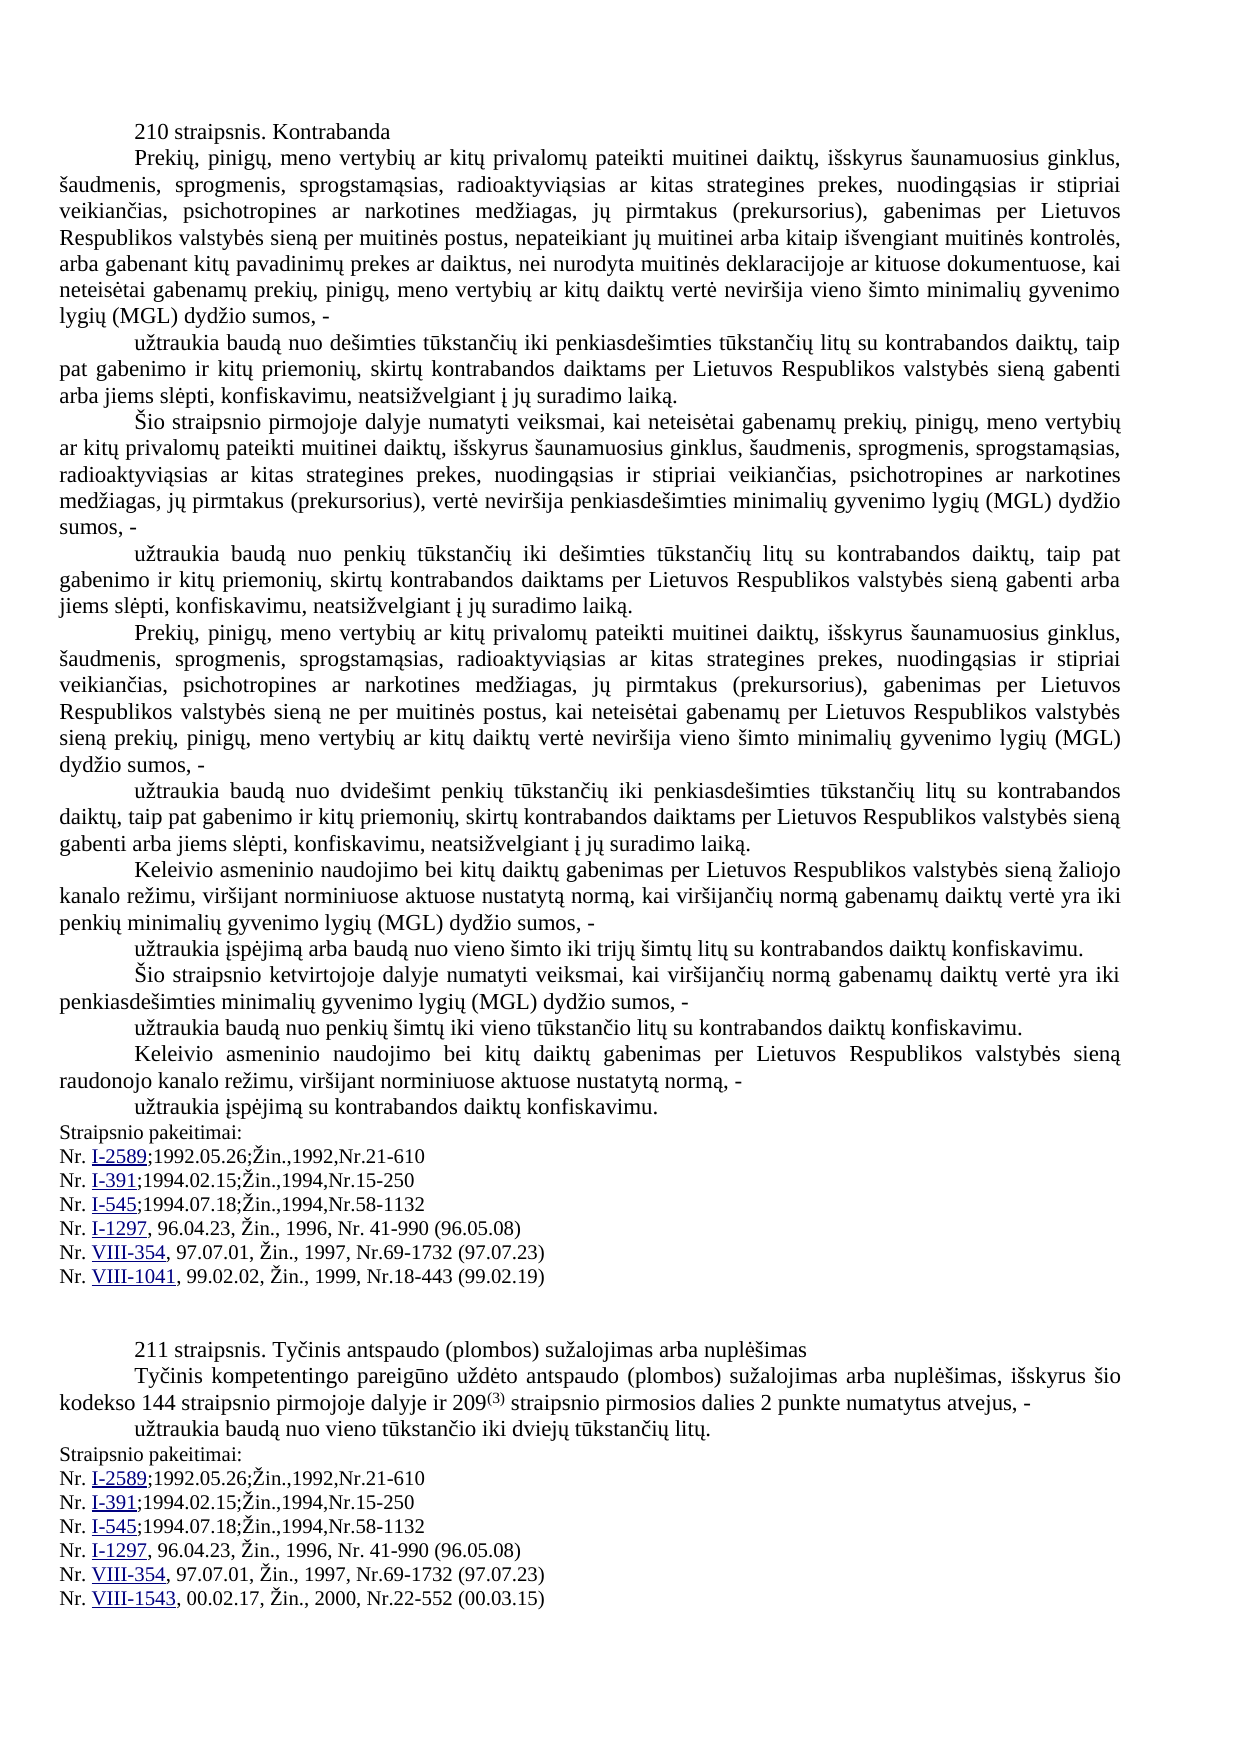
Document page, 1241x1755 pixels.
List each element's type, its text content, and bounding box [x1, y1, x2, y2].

text Straipsnio pakeitimai: [59, 1119, 1122, 1144]
text Straipsnio pakeitimai: [59, 1442, 1122, 1466]
text Nr. I-1297, 96.04.23, Žin., 1996, Nr. 41-990 (96.05.08) [59, 1538, 1122, 1562]
text 210 straipsnis. Kontrabanda [59, 118, 1122, 144]
text Nr. I-2589;1992.05.26;Žin.,1992,Nr.21-610 [59, 1466, 1122, 1490]
text Nr. VIII-354, 97.07.01, Žin., 1997, Nr.69-1732 (97.07.23) [59, 1562, 1122, 1586]
text užtraukia baudą nuo penkių šimtų iki vieno tūkstančio litų su kontrabandos daiktų konfiskavimu. [59, 1014, 1122, 1041]
text Nr. VIII-354, 97.07.01, Žin., 1997, Nr.69-1732 (97.07.23) [59, 1240, 1122, 1264]
text užtraukia įspėjimą su kontrabandos daiktų konfiskavimu. [59, 1093, 1122, 1119]
text Šio straipsnio ketvirtojoje dalyje numatyti veiksmai, kai viršijančių normą gabenamų daiktų vertė yra iki penkiasdešimties minimalių gyvenimo lygių (MGL) dydžio sumos, - [59, 961, 1122, 1014]
text užtraukia baudą nuo penkių tūkstančių iki dešimties tūkstančių litų su kontrabandos daiktų, taip pat gabenimo ir kitų priemonių, skirtų kontrabandos daiktams per Lietuvos Respublikos valstybės sieną gabenti arba jiems slėpti, konfiskavimu, neatsižvelgiant į jų suradimo laiką. [59, 540, 1122, 619]
text Nr. I-391;1994.02.15;Žin.,1994,Nr.15-250 [59, 1168, 1122, 1192]
text 211 straipsnis. Tyčinis antspaudo (plombos) sužalojimas arba nuplėšimas [59, 1336, 1122, 1362]
text Nr. I-545;1994.07.18;Žin.,1994,Nr.58-1132 [59, 1514, 1122, 1538]
text Nr. VIII-1041, 99.02.02, Žin., 1999, Nr.18-443 (99.02.19) [59, 1264, 1122, 1288]
text Keleivio asmeninio naudojimo bei kitų daiktų gabenimas per Lietuvos Respublikos valstybės sieną raudonojo kanalo režimu, viršijant norminiuose aktuose nustatytą normą, - [59, 1041, 1122, 1093]
text Nr. I-2589;1992.05.26;Žin.,1992,Nr.21-610 [59, 1144, 1122, 1168]
text Prekių, pinigų, meno vertybių ar kitų privalomų pateikti muitinei daiktų, išskyrus šaunamuosius ginklus, šaudmenis, sprogmenis, sprogstamąsias, radioaktyviąsias ar kitas strategines prekes, nuodingąsias ir stipriai veikiančias, psichotropines ar narkotines medžiagas, jų pirmtakus (prekursorius), gabenimas per Lietuvos Respublikos valstybės sieną per muitinės postus, nepateikiant jų muitinei arba kitaip išvengiant muitinės kontrolės, arba gabenant kitų pavadinimų prekes ar daiktus, nei nurodyta muitinės deklaracijoje ar kituose dokumentuose, kai neteisėtai gabenamų prekių, pinigų, meno vertybių ar kitų daiktų vertė neviršija vieno šimto minimalių gyvenimo lygių (MGL) dydžio sumos, - [59, 144, 1122, 329]
text Nr. I-1297, 96.04.23, Žin., 1996, Nr. 41-990 (96.05.08) [59, 1216, 1122, 1240]
text Šio straipsnio pirmojoje dalyje numatyti veiksmai, kai neteisėtai gabenamų prekių, pinigų, meno vertybių ar kitų privalomų pateikti muitinei daiktų, išskyrus šaunamuosius ginklus, šaudmenis, sprogmenis, sprogstamąsias, radioaktyviąsias ar kitas strategines prekes, nuodingąsias ir stipriai veikiančias, psichotropines ar narkotines medžiagas, jų pirmtakus (prekursorius), vertė neviršija penkiasdešimties minimalių gyvenimo lygių (MGL) dydžio sumos, - [59, 408, 1122, 540]
text Keleivio asmeninio naudojimo bei kitų daiktų gabenimas per Lietuvos Respublikos valstybės sieną žaliojo kanalo režimu, viršijant norminiuose aktuose nustatytą normą, kai viršijančių normą gabenamų daiktų vertė yra iki penkių minimalių gyvenimo lygių (MGL) dydžio sumos, - [59, 856, 1122, 935]
text užtraukia baudą nuo vieno tūkstančio iki dviejų tūkstančių litų. [59, 1415, 1122, 1442]
text užtraukia įspėjimą arba baudą nuo vieno šimto iki trijų šimtų litų su kontrabandos daiktų konfiskavimu. [59, 935, 1122, 961]
text užtraukia baudą nuo dvidešimt penkių tūkstančių iki penkiasdešimties tūkstančių litų su kontrabandos daiktų, taip pat gabenimo ir kitų priemonių, skirtų kontrabandos daiktams per Lietuvos Respublikos valstybės sieną gabenti arba jiems slėpti, konfiskavimu, neatsižvelgiant į jų suradimo laiką. [59, 777, 1122, 856]
text Tyčinis kompetentingo pareigūno uždėto antspaudo (plombos) sužalojimas arba nuplėšimas, išskyrus šio kodekso 144 straipsnio pirmojoje dalyje ir 209(3) straipsnio pirmosios dalies 2 punkte numatytus atvejus, - [59, 1362, 1122, 1415]
text Nr. I-391;1994.02.15;Žin.,1994,Nr.15-250 [59, 1490, 1122, 1514]
text Prekių, pinigų, meno vertybių ar kitų privalomų pateikti muitinei daiktų, išskyrus šaunamuosius ginklus, šaudmenis, sprogmenis, sprogstamąsias, radioaktyviąsias ar kitas strategines prekes, nuodingąsias ir stipriai veikiančias, psichotropines ar narkotines medžiagas, jų pirmtakus (prekursorius), gabenimas per Lietuvos Respublikos valstybės sieną ne per muitinės postus, kai neteisėtai gabenamų per Lietuvos Respublikos valstybės sieną prekių, pinigų, meno vertybių ar kitų daiktų vertė neviršija vieno šimto minimalių gyvenimo lygių (MGL) dydžio sumos, - [59, 619, 1122, 777]
text užtraukia baudą nuo dešimties tūkstančių iki penkiasdešimties tūkstančių litų su kontrabandos daiktų, taip pat gabenimo ir kitų priemonių, skirtų kontrabandos daiktams per Lietuvos Respublikos valstybės sieną gabenti arba jiems slėpti, konfiskavimu, neatsižvelgiant į jų suradimo laiką. [59, 329, 1122, 408]
text Nr. I-545;1994.07.18;Žin.,1994,Nr.58-1132 [59, 1192, 1122, 1216]
text Nr. VIII-1543, 00.02.17, Žin., 2000, Nr.22-552 (00.03.15) [59, 1586, 1122, 1610]
